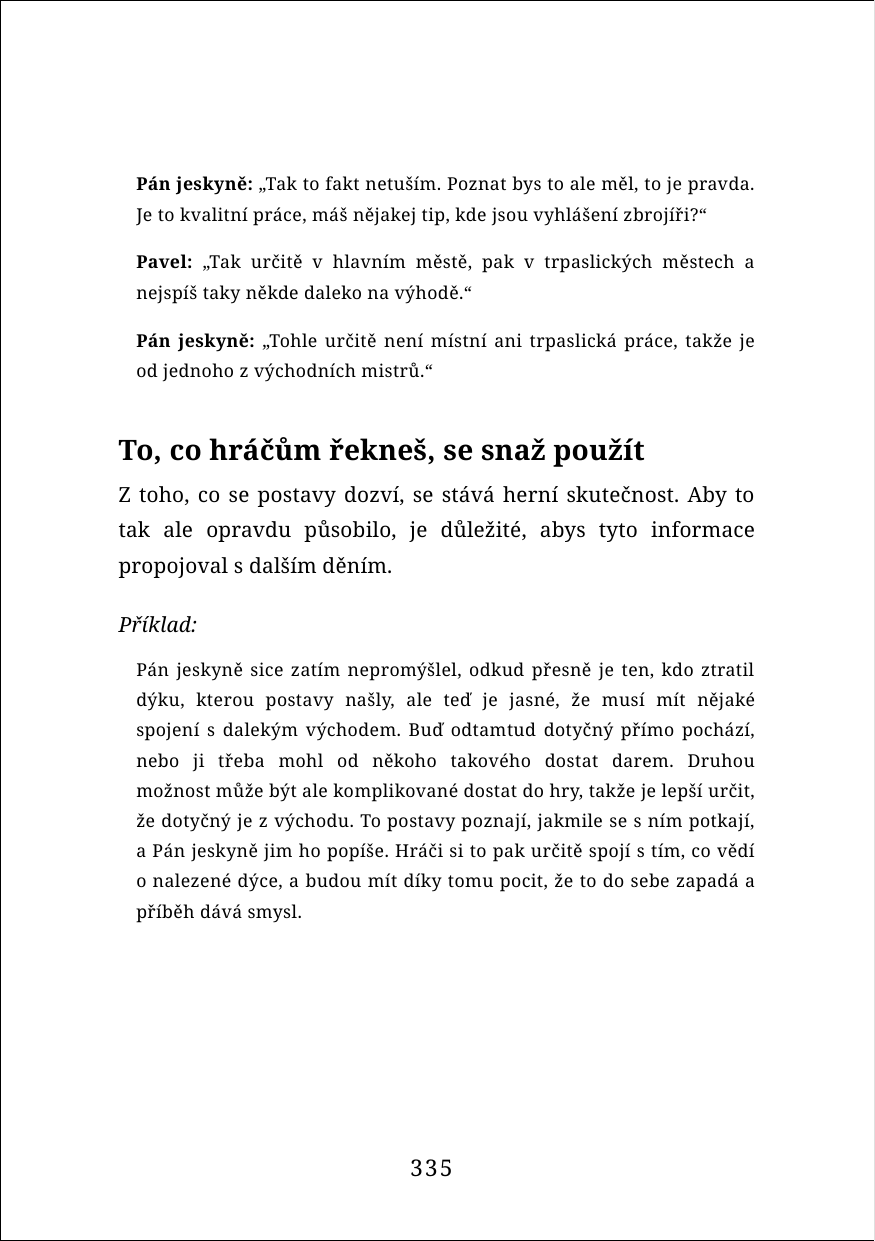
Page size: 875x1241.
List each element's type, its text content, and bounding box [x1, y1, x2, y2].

text Příklad: [118, 610, 756, 638]
text Pavel: „Tak určitě v hlavním městě, pak v trpaslických městech a nejspíš taky někde daleko na výhodě.“ [136, 250, 756, 304]
text Z toho, co se postavy dozví, se stává herní skutečnost. Aby to tak ale opravdu působilo, je důležité, abys tyto informace propojoval s dalším děním. [118, 480, 756, 579]
text Pán jeskyně: „Tak to fakt netuším. Poznat bys to ale měl, to je pravda. Je to kvalitní práce, máš nějakej tip, kde jsou vyhlášení zbrojíři?“ [136, 172, 756, 226]
text Pán jeskyně sice zatím nepromýšlel, odkud přesně je ten, kdo ztratil dýku, kterou postavy našly, ale teď je jasné, že musí mít nějaké spojení s dalekým východem. Buď odtamtud dotyčný přímo pochází, nebo ji třeba mohl od někoho takového dostat darem. Druhou možnost může být ale komplikované dostat do hry, takže je lepší určit, že dotyčný je z východu. To postavy poznají, jakmile se s ním potkají, a Pán jeskyně jim ho popíše. Hráči si to pak určitě spojí s tím, co vědí o nalezené dýce, a budou mít díky tomu pocit, že to do sebe zapadá a příběh dává smysl. [136, 657, 756, 923]
text Pán jeskyně: „Tohle určitě není místní ani trpaslická práce, takže je od jednoho z východních mistrů.“ [136, 328, 756, 382]
subtitle To, co hráčům řekneš, se snaž použít [118, 430, 756, 468]
